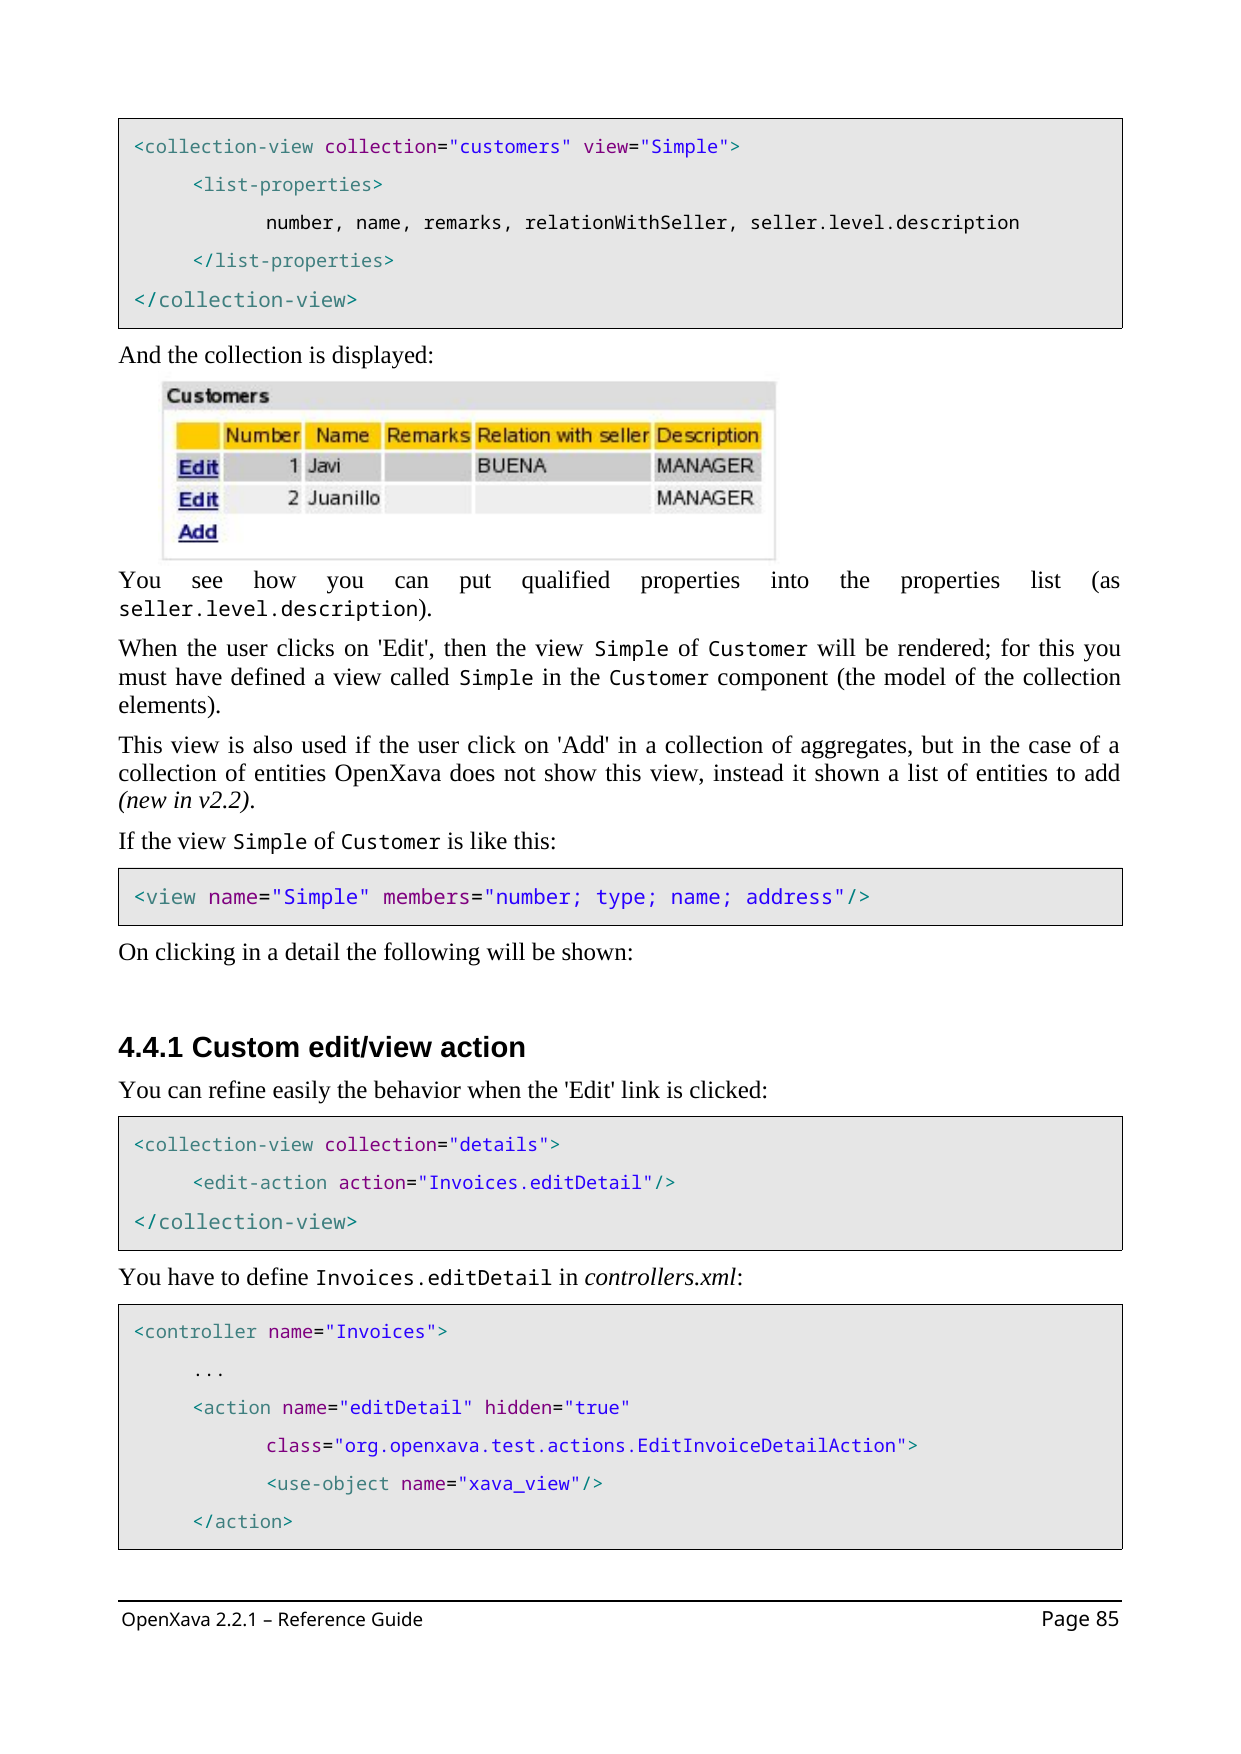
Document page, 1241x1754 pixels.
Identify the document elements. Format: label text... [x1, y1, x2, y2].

text <use-object name="xava_view"/> [119, 1456, 1122, 1494]
text And the collection is displayed: [118, 341, 1122, 368]
picture [157, 371, 789, 566]
text If the view Simple of Customer is like this: [118, 827, 1122, 855]
text <action name="editDetail" hidden="true" [119, 1380, 1122, 1418]
text ... [119, 1342, 1122, 1380]
text You have to define Invoices.editDetail in controllers.xml: [118, 1263, 1122, 1291]
text </collection-view> [119, 270, 1122, 328]
text </collection-view> [119, 1192, 1122, 1250]
text <collection-view collection="details"> [119, 1117, 1122, 1154]
text <list-properties> [119, 156, 1122, 194]
subtitle Custom edit/view action [118, 1031, 1122, 1064]
text </list-properties> [119, 232, 1122, 270]
text You see how you can put qualified properties into the properties list (as seller.level.description). [118, 566, 1122, 622]
text On clicking in a detail the following will be shown: [118, 938, 1122, 966]
text <controller name="Invoices"> [119, 1305, 1122, 1342]
text </action> [119, 1494, 1122, 1549]
text You can refine easily the behavior when the 'Edit' link is clicked: [118, 1076, 1122, 1104]
text When the user clicks on 'Edit', then the view Simple of Customer will be rendered; for this you must have defined a view called Simple in the Customer component (the model of the collection elements). [118, 634, 1122, 719]
text <view name="Simple" members="number; type; name; address"/> [119, 869, 1122, 925]
text This view is also used if the user click on 'Add' in a collection of aggregates, but in the case of a collection of entities OpenXava does not show this view, instead it shown a list of entities to add (new in v2.2). [118, 731, 1122, 814]
text <collection-view collection="customers" view="Simple"> [119, 119, 1122, 156]
text number, name, remarks, relationWithSeller, seller.level.description [119, 194, 1122, 232]
text class="org.openxava.test.actions.EditInvoiceDetailAction"> [119, 1418, 1122, 1456]
text <edit-action action="Invoices.editDetail"/> [119, 1154, 1122, 1192]
